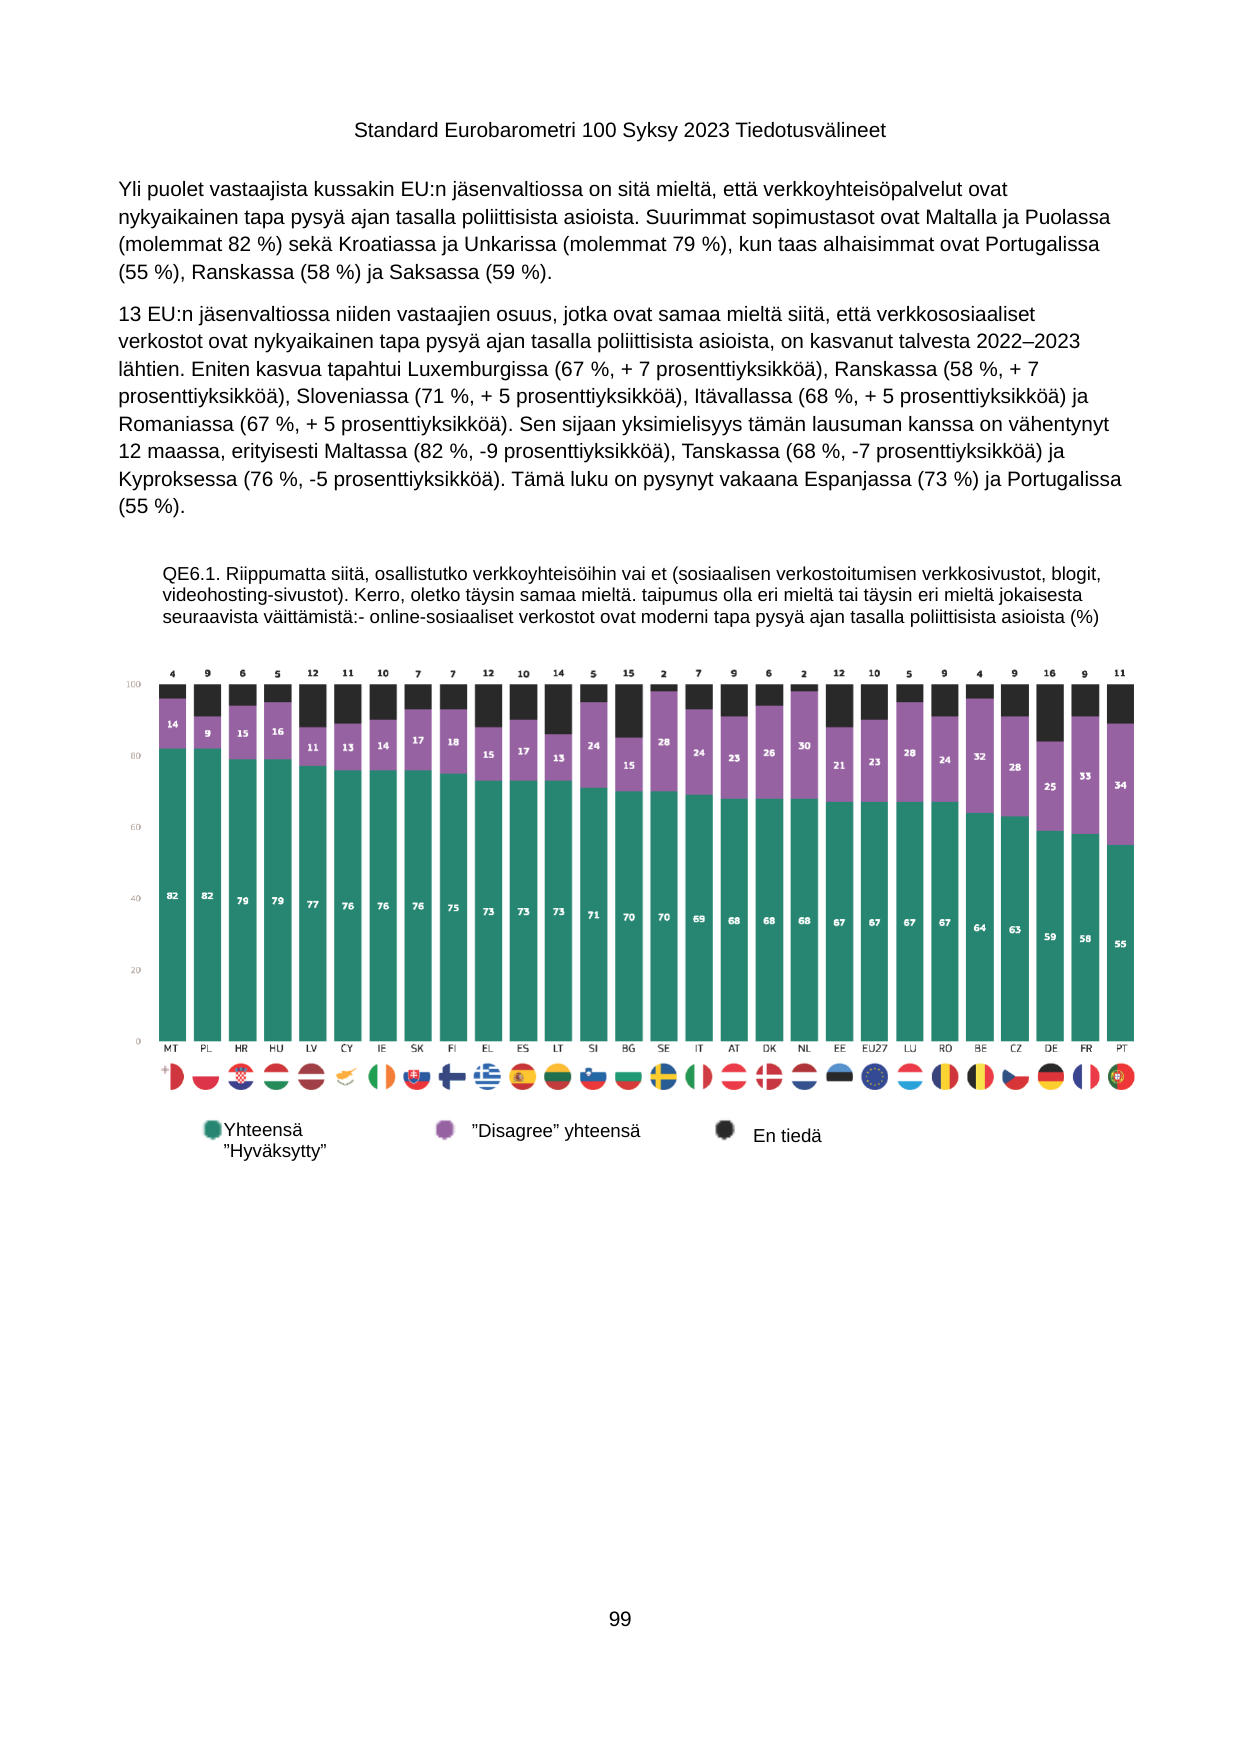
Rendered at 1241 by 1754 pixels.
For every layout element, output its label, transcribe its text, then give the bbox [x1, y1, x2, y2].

picture [118, 663, 1141, 1098]
text 13 EU:n jäsenvaltiossa niiden vastaajien osuus, jotka ovat samaa mieltä siitä, että verkkososiaaliset verkostot ovat nykyaikainen tapa pysyä ajan tasalla poliittisista asioista, on kasvanut talvesta 2022–2023 lähtien. Eniten kasvua tapahtui Luxemburgissa (67 %, + 7 prosenttiyksikköä), Ranskassa (58 %, + 7 prosenttiyksikköä), Sloveniassa (71 %, + 5 prosenttiyksikköä), Itävallassa (68 %, + 5 prosenttiyksikköä) ja Romaniassa (67 %, + 5 prosenttiyksikköä). Sen sijaan yksimielisyys tämän lausuman kanssa on vähentynyt 12 maassa, erityisesti Maltassa (82 %, -9 prosenttiyksikköä), Tanskassa (68 %, -7 prosenttiyksikköä) ja Kyproksessa (76 %, -5 prosenttiyksikköä). Tämä luku on pysynyt vakaana Espanjassa (73 %) ja Portugalissa (55 %). [118, 302, 1122, 518]
text Yli puolet vastaajista kussakin EU:n jäsenvaltiossa on sitä mieltä, että verkkoyhteisöpalvelut ovat nykyaikainen tapa pysyä ajan tasalla poliittisista asioista. Suurimmat sopimustasot ovat Maltalla ja Puolassa (molemmat 82 %) sekä Kroatiassa ja Unkarissa (molemmat 79 %), kun taas alhaisimmat ovat Portugalissa (55 %), Ranskassa (58 %) ja Saksassa (59 %). [118, 177, 1122, 283]
picture [170, 1100, 954, 1172]
